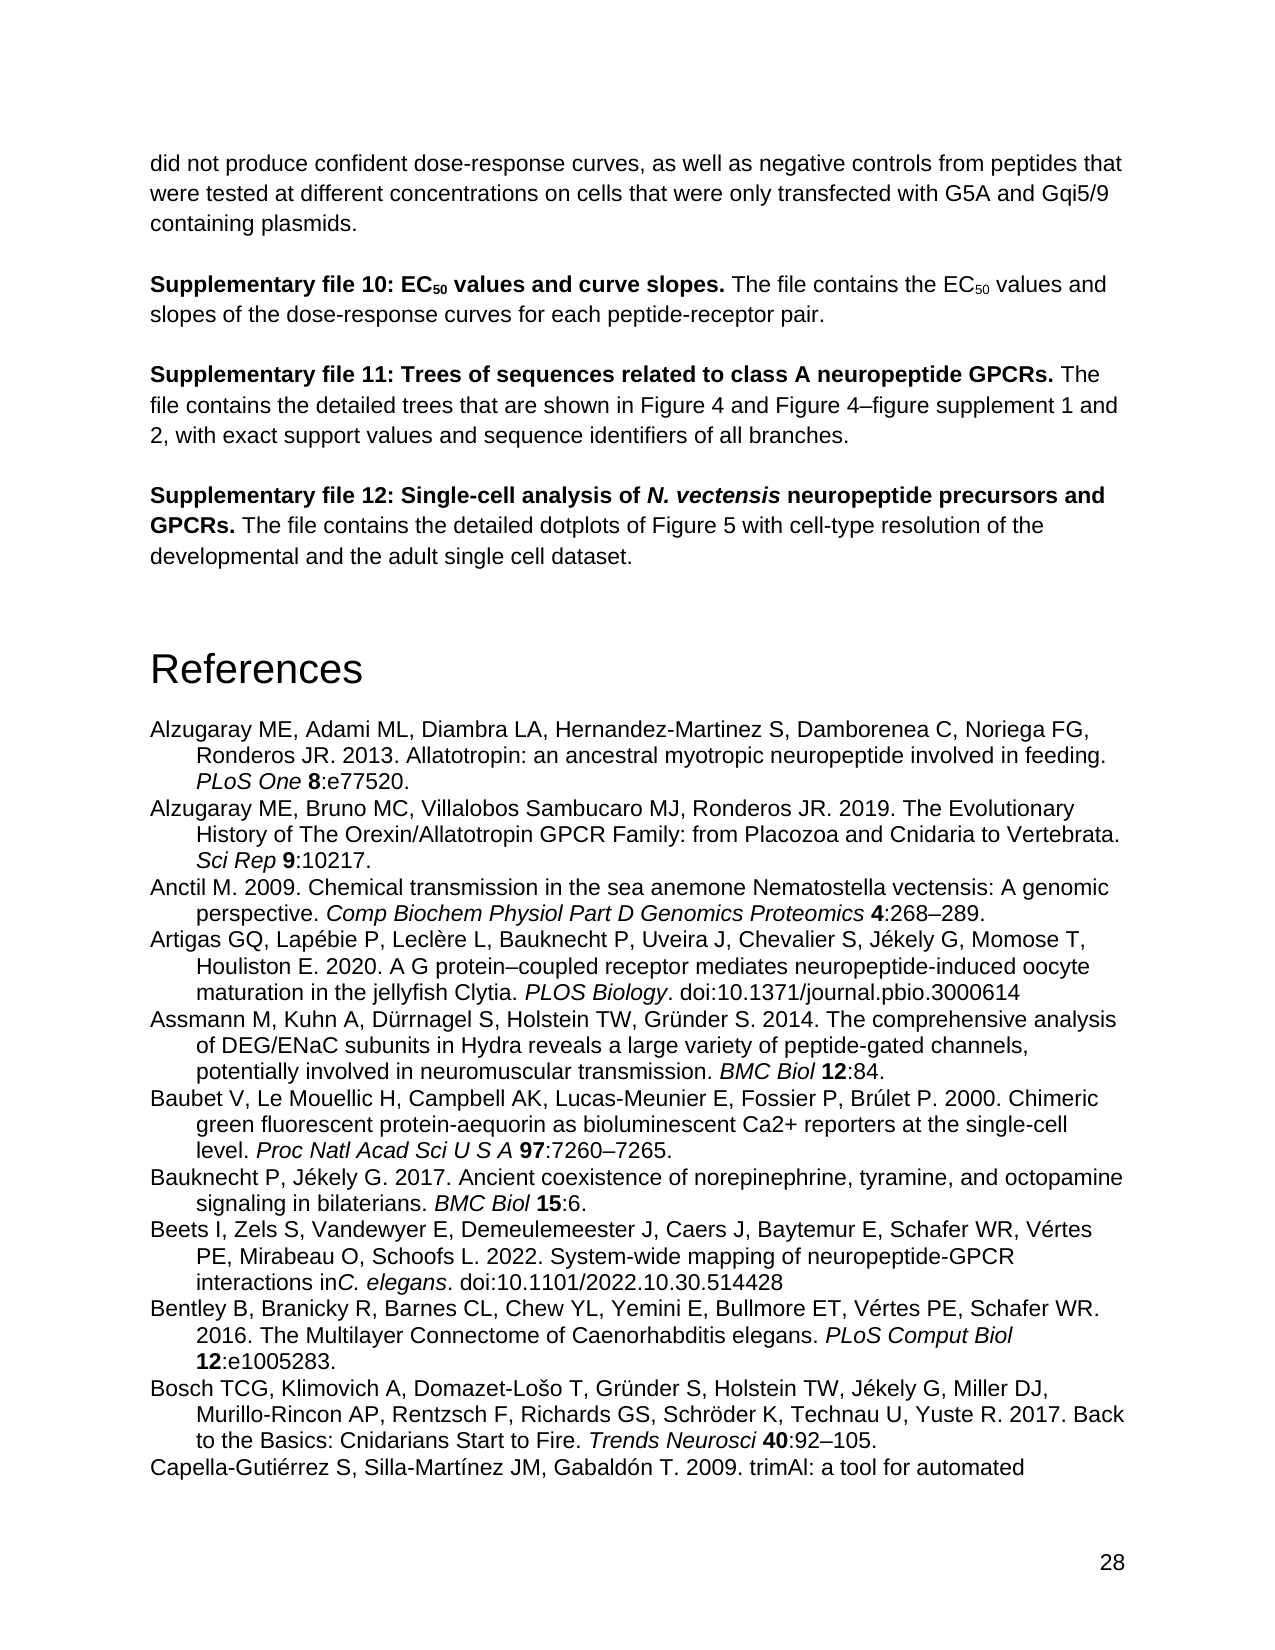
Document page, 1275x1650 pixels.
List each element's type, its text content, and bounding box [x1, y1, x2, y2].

subtitle References [150, 645, 1125, 693]
text Beets I, Zels S, Vandewyer E, Demeulemeester J, Caers J, Baytemur E, Schafer WR, Vértes PE, Mirabeau O, Schoofs L. 2022. System-wide mapping of neuropeptide-GPCR interactions inC. elegans. doi:10.1101/2022.10.30.514428 [150, 1216, 1125, 1295]
text Baubet V, Le Mouellic H, Campbell AK, Lucas-Meunier E, Fossier P, Brúlet P. 2000. Chimeric green fluorescent protein-aequorin as bioluminescent Ca2+ reporters at the single-cell level. Proc Natl Acad Sci U S A 97:7260–7265. [150, 1084, 1125, 1164]
text Supplementary file 12: Single-cell analysis of N. vectensis neuropeptide precursors and GPCRs. The file contains the detailed dotplots of Figure 5 with cell-type resolution of the developmental and the adult single cell dataset. [150, 482, 1125, 569]
text Bentley B, Branicky R, Barnes CL, Chew YL, Yemini E, Bullmore ET, Vértes PE, Schafer WR. 2016. The Multilayer Connectome of Caenorhabditis elegans. PLoS Comput Biol 12:e1005283. [150, 1295, 1125, 1374]
text Bosch TCG, Klimovich A, Domazet-Lošo T, Gründer S, Holstein TW, Jékely G, Miller DJ, Murillo-Rincon AP, Rentzsch F, Richards GS, Schröder K, Technau U, Yuste R. 2017. Back to the Basics: Cnidarians Start to Fire. Trends Neurosci 40:92–105. [150, 1374, 1125, 1453]
text Supplementary file 10: EC50 values and curve slopes. The file contains the EC50 values and slopes of the dose-response curves for each peptide-receptor pair. [150, 271, 1125, 327]
text Assmann M, Kuhn A, Dürrnagel S, Holstein TW, Gründer S. 2014. The comprehensive analysis of DEG/ENaC subunits in Hydra reveals a large variety of peptide-gated channels, potentially involved in neuromuscular transmission. BMC Biol 12:84. [150, 1006, 1125, 1084]
text Bauknecht P, Jékely G. 2017. Ancient coexistence of norepinephrine, tyramine, and octopamine signaling in bilaterians. BMC Biol 15:6. [150, 1164, 1125, 1216]
text did not produce confident dose-response curves, as well as negative controls from peptides that were tested at different concentrations on cells that were only transfected with G5A and Gqi5/9 containing plasmids. [150, 150, 1125, 237]
text Anctil M. 2009. Chemical transmission in the sea anemone Nematostella vectensis: A genomic perspective. Comp Biochem Physiol Part D Genomics Proteomics 4:268–289. [150, 874, 1125, 926]
text Capella-Gutiérrez S, Silla-Martínez JM, Gabaldón T. 2009. trimAl: a tool for automated [150, 1453, 1125, 1480]
text Artigas GQ, Lapébie P, Leclère L, Bauknecht P, Uveira J, Chevalier S, Jékely G, Momose T, Houliston E. 2020. A G protein–coupled receptor mediates neuropeptide-induced oocyte maturation in the jellyfish Clytia. PLOS Biology. doi:10.1371/journal.pbio.3000614 [150, 926, 1125, 1006]
text Alzugaray ME, Bruno MC, Villalobos Sambucaro MJ, Ronderos JR. 2019. The Evolutionary History of The Orexin/Allatotropin GPCR Family: from Placozoa and Cnidaria to Vertebrata. Sci Rep 9:10217. [150, 795, 1125, 874]
text Alzugaray ME, Adami ML, Diambra LA, Hernandez-Martinez S, Damborenea C, Noriega FG, Ronderos JR. 2013. Allatotropin: an ancestral myotropic neuropeptide involved in feeding. PLoS One 8:e77520. [150, 716, 1125, 795]
text Supplementary file 11: Trees of sequences related to class A neuropeptide GPCRs. The file contains the detailed trees that are shown in Figure 4 and Figure 4–figure supplement 1 and 2, with exact support values and sequence identifiers of all branches. [150, 361, 1125, 448]
